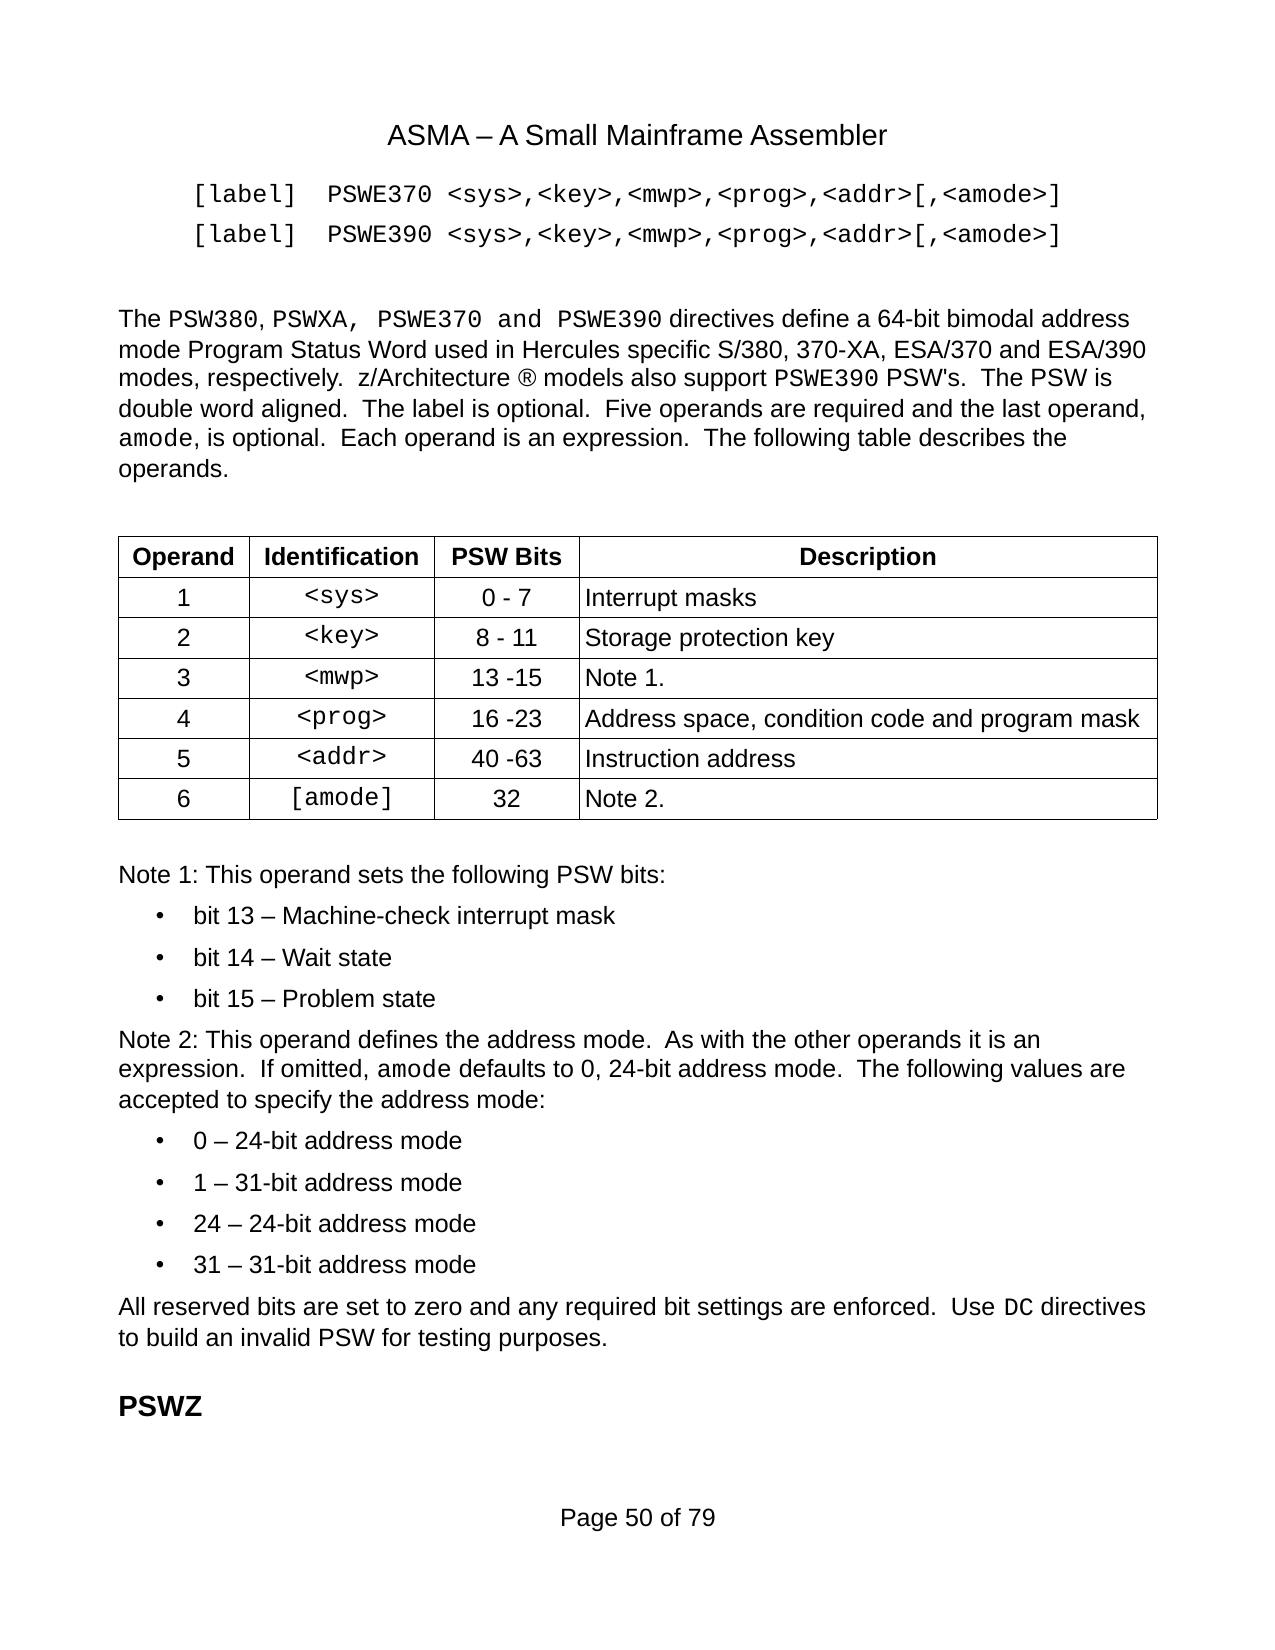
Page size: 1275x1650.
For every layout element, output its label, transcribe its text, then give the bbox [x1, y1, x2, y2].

list 24 – 24-bit address mode [156, 1209, 1157, 1238]
list bit 15 – Problem state [156, 984, 1157, 1013]
table_cell 16 -23 [435, 699, 579, 738]
table_cell 4 [119, 699, 249, 738]
table_cell 0 - 7 [435, 578, 579, 617]
table_cell Storage protection key [580, 618, 1157, 657]
table_cell 2 [119, 618, 249, 657]
table_cell <sys> [250, 578, 434, 617]
text Note 1: This operand sets the following PSW bits: [118, 860, 1157, 889]
table_cell Interrupt masks [580, 578, 1157, 617]
table_cell Address space, condition code and program mask [580, 699, 1157, 738]
table_cell <prog> [250, 699, 434, 738]
table_cell 13 -15 [435, 659, 579, 698]
subtitle PSWZ [118, 1389, 1157, 1422]
table_cell 6 [119, 779, 249, 819]
table_cell [amode] [250, 779, 434, 819]
list 1 – 31-bit address mode [156, 1168, 1157, 1196]
table_cell 32 [435, 779, 579, 819]
table_cell 40 -63 [435, 739, 579, 778]
table_header Operand [119, 537, 249, 577]
table_cell 3 [119, 659, 249, 698]
table_cell <mwp> [250, 659, 434, 698]
table_cell <addr> [250, 739, 434, 778]
list 0 – 24-bit address mode [156, 1126, 1157, 1155]
list bit 14 – Wait state [156, 943, 1157, 971]
table_cell 1 [119, 578, 249, 617]
text Note 2: This operand defines the address mode. As with the other operands it is an expression. If omitted, amode defaults to 0, 24-bit address mode. The following values are accepted to specify the address mode: [118, 1025, 1157, 1114]
table_header Identification [250, 537, 434, 577]
table_cell 5 [119, 739, 249, 778]
table_cell Note 1. [580, 659, 1157, 698]
text The PSW380, PSWXA, PSWE370 and PSWE390 directives define a 64-bit bimodal address mode Program Status Word used in Hercules specific S/380, 370-XA, ESA/370 and ESA/390 modes, respectively. z/Architecture ® models also support PSWE390 PSW's. The PSW is double word aligned. The label is optional. Five operands are required and the last operand, amode, is optional. Each operand is an expression. The following table describes the operands. [118, 304, 1157, 483]
list 31 – 31-bit address mode [156, 1250, 1157, 1279]
table_cell Instruction address [580, 739, 1157, 778]
text [label] PSWE390 <sys>,<key>,<mwp>,<prog>,<addr>[,<amode>] [192, 222, 1157, 250]
text [label] PSWE370 <sys>,<key>,<mwp>,<prog>,<addr>[,<amode>] [192, 181, 1157, 209]
table_header PSW Bits [435, 537, 579, 577]
table_cell <key> [250, 618, 434, 657]
table_header Description [580, 537, 1157, 577]
table_cell Note 2. [580, 779, 1157, 819]
table_cell 8 - 11 [435, 618, 579, 657]
text All reserved bits are set to zero and any required bit settings are enforced. Use DC directives to build an invalid PSW for testing purposes. [118, 1292, 1157, 1351]
list bit 13 – Machine-check interrupt mask [156, 901, 1157, 930]
